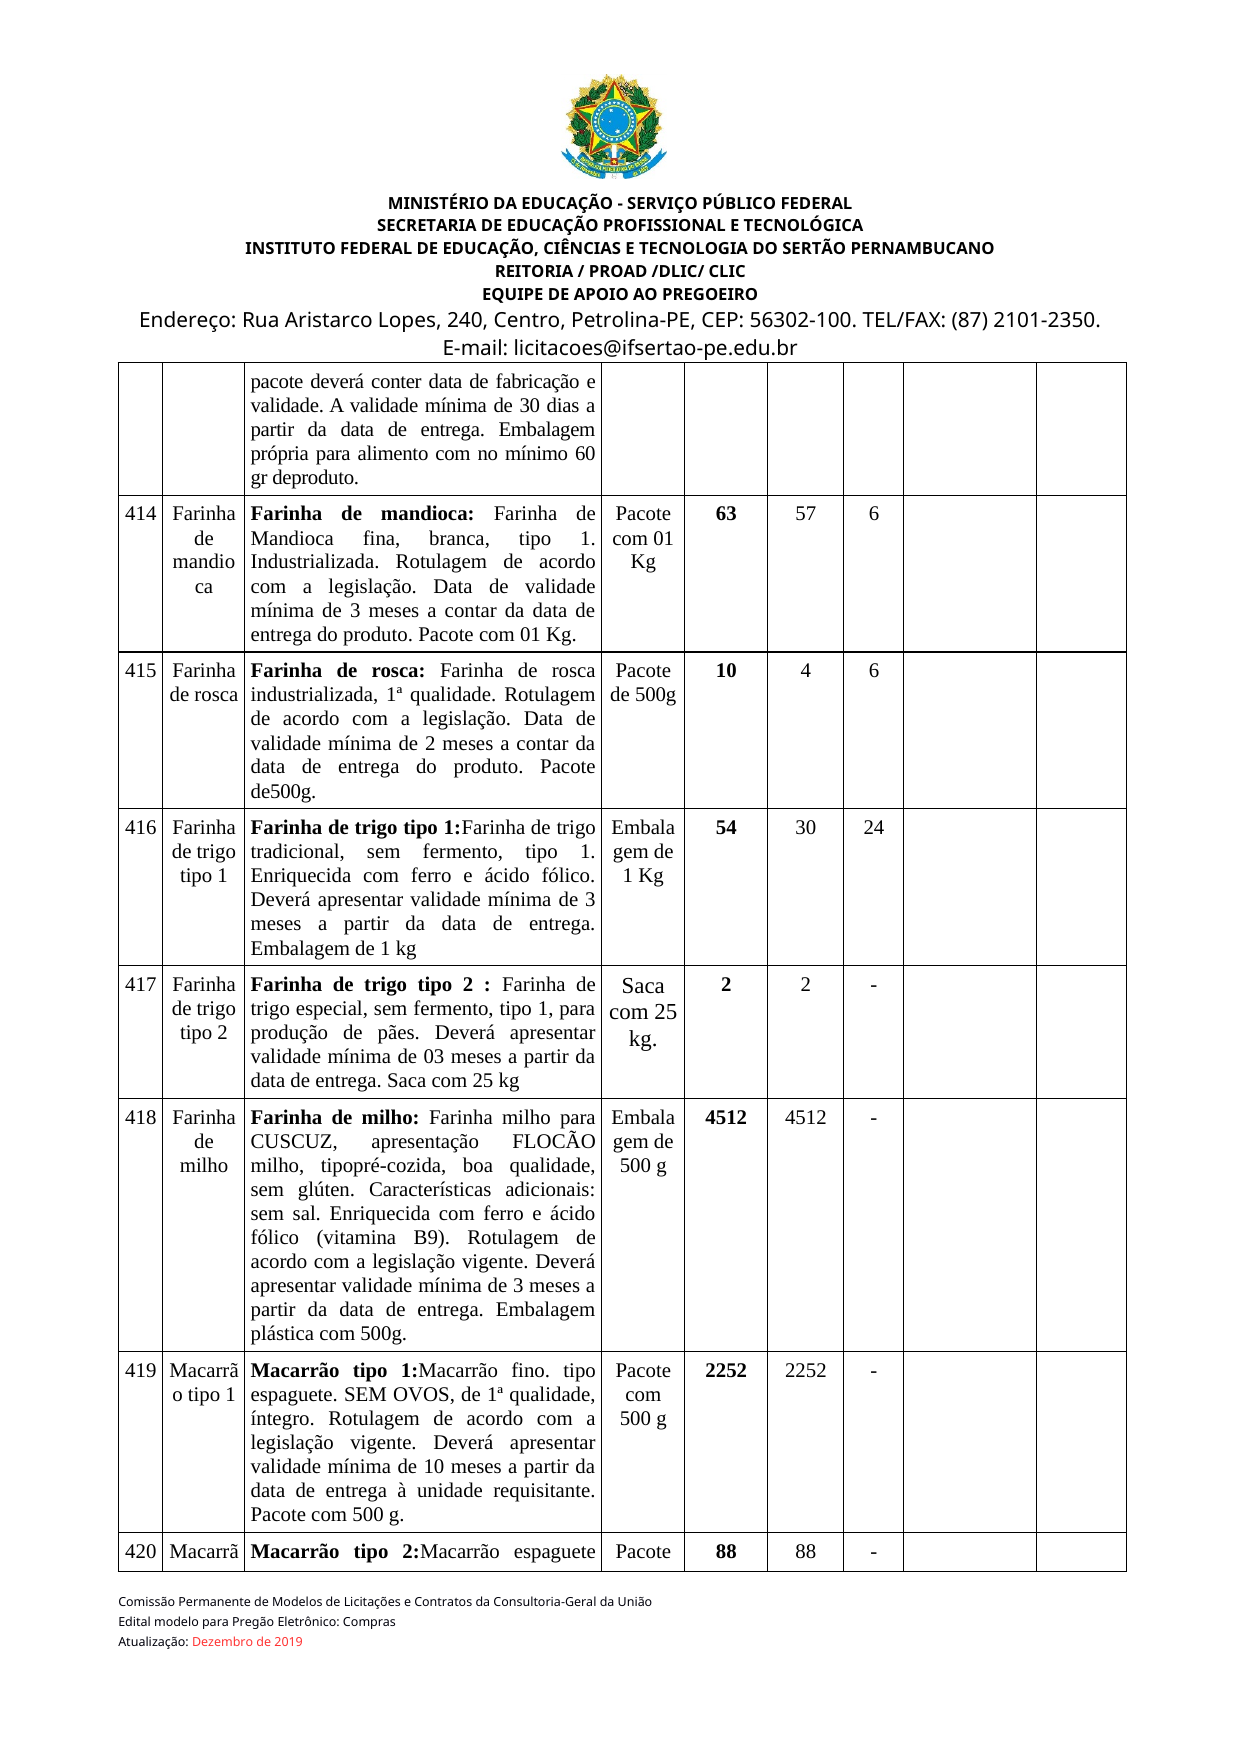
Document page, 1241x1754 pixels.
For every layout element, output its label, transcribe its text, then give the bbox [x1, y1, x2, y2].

table_cell 4512 [685, 1099, 767, 1351]
table_cell 88 [685, 1533, 767, 1571]
table_cell [1037, 1352, 1126, 1532]
table_cell [602, 363, 684, 494]
table_cell 6 [844, 496, 903, 651]
table_cell Pacote com 500 g [602, 1352, 684, 1532]
table_cell 30 [768, 809, 843, 965]
table_cell 418 [119, 1099, 162, 1351]
table_cell Farinha de trigo tipo 2 [163, 966, 244, 1098]
table_cell Farinha de milho: Farinha milho para CUSCUZ, apresentação FLOCÃO milho, tipopré-cozida, boa qualidade, sem glúten. Características adicionais: sem sal. Enriquecida com ferro e ácido fólico (vitamina B9). Rotulagem de acordo com a legislação vigente. Deverá apresentar validade mínima de 3 meses a partir da data de entrega. Embalagem plástica com 500g. [245, 1099, 601, 1351]
table_cell [904, 966, 1036, 1098]
table_cell [163, 363, 244, 494]
table_cell [1037, 496, 1126, 651]
table_cell 414 [119, 496, 162, 651]
table_cell [844, 363, 903, 494]
table_cell 4512 [768, 1099, 843, 1351]
table_cell Farinha de mandioca: Farinha de Mandioca fina, branca, tipo 1. Industrializada. Rotulagem de acordo com a legislação. Data de validade mínima de 3 meses a contar da data de entrega do produto. Pacote com 01 Kg. [245, 496, 601, 651]
table_cell Macarrão tipo 1:Macarrão fino. tipo espaguete. SEM OVOS, de 1ª qualidade, íntegro. Rotulagem de acordo com a legislação vigente. Deverá apresentar validade mínima de 10 meses a partir da data de entrega à unidade requisitante. Pacote com 500 g. [245, 1352, 601, 1532]
table_cell Macarrão tipo 2:Macarrão espaguete [245, 1533, 601, 1571]
table_cell pacote deverá conter data de fabricação e validade. A validade mínima de 30 dias a partir da data de entrega. Embalagem própria para alimento com no mínimo 60 gr deproduto. [245, 363, 601, 494]
table_cell 2252 [768, 1352, 843, 1532]
table_cell [904, 1533, 1036, 1571]
table_cell 4 [768, 653, 843, 808]
table_cell 417 [119, 966, 162, 1098]
table_cell Farinha de rosca: Farinha de rosca industrializada, 1ª qualidade. Rotulagem de acordo com a legislação. Data de validade mínima de 2 meses a contar da data de entrega do produto. Pacote de500g. [245, 653, 601, 808]
table_cell - [844, 1533, 903, 1571]
table_cell Embalagem de 500 g [602, 1099, 684, 1351]
table_cell [119, 363, 162, 494]
table_cell [1037, 1099, 1126, 1351]
table_cell 63 [685, 496, 767, 651]
table_cell [904, 363, 1036, 494]
table_cell Pacote de 500g [602, 653, 684, 808]
table_cell [1037, 1533, 1126, 1571]
picture [560, 74, 667, 179]
table_cell Farinha de mandioca [163, 496, 244, 651]
table_cell Pacote com 01 Kg [602, 496, 684, 651]
table_cell Pacote [602, 1533, 684, 1571]
table_cell Farinha de rosca [163, 653, 244, 808]
table_cell - [844, 1099, 903, 1351]
table_cell 88 [768, 1533, 843, 1571]
table_cell Farinha de milho [163, 1099, 244, 1351]
table_cell 57 [768, 496, 843, 651]
table_cell 24 [844, 809, 903, 965]
table_cell [904, 1099, 1036, 1351]
table_cell 2 [768, 966, 843, 1098]
table_cell 416 [119, 809, 162, 965]
table_cell 10 [685, 653, 767, 808]
table_cell 54 [685, 809, 767, 965]
table_cell Farinha de trigo tipo 1:Farinha de trigo tradicional, sem fermento, tipo 1. Enriquecida com ferro e ácido fólico. Deverá apresentar validade mínima de 3 meses a partir da data de entrega. Embalagem de 1 kg [245, 809, 601, 965]
table_cell [904, 496, 1036, 651]
table_cell [1037, 809, 1126, 965]
table_cell Macarrã [163, 1533, 244, 1571]
table_cell 419 [119, 1352, 162, 1532]
table_cell Farinha de trigo tipo 1 [163, 809, 244, 965]
table_cell - [768, 363, 843, 494]
table_cell Embalagem de 1 Kg [602, 809, 684, 965]
table_cell 415 [119, 653, 162, 808]
table_cell - [844, 1352, 903, 1532]
table_cell 2252 [685, 1352, 767, 1532]
table_cell [1037, 966, 1126, 1098]
table_cell 2 [685, 966, 767, 1098]
table_cell [904, 809, 1036, 965]
table_cell [904, 1352, 1036, 1532]
table_cell 6 [844, 653, 903, 808]
table_cell [904, 653, 1036, 808]
table_cell - [844, 966, 903, 1098]
table_cell Saca com 25 kg. [602, 966, 684, 1098]
table_cell Farinha de trigo tipo 2 : Farinha de trigo especial, sem fermento, tipo 1, para produção de pães. Deverá apresentar validade mínima de 03 meses a partir da data de entrega. Saca com 25 kg [245, 966, 601, 1098]
table_cell [685, 363, 767, 494]
table_cell [1037, 653, 1126, 808]
table_cell Macarrão tipo 1 [163, 1352, 244, 1532]
table_cell [1037, 363, 1126, 494]
table_cell 420 [119, 1533, 162, 1571]
